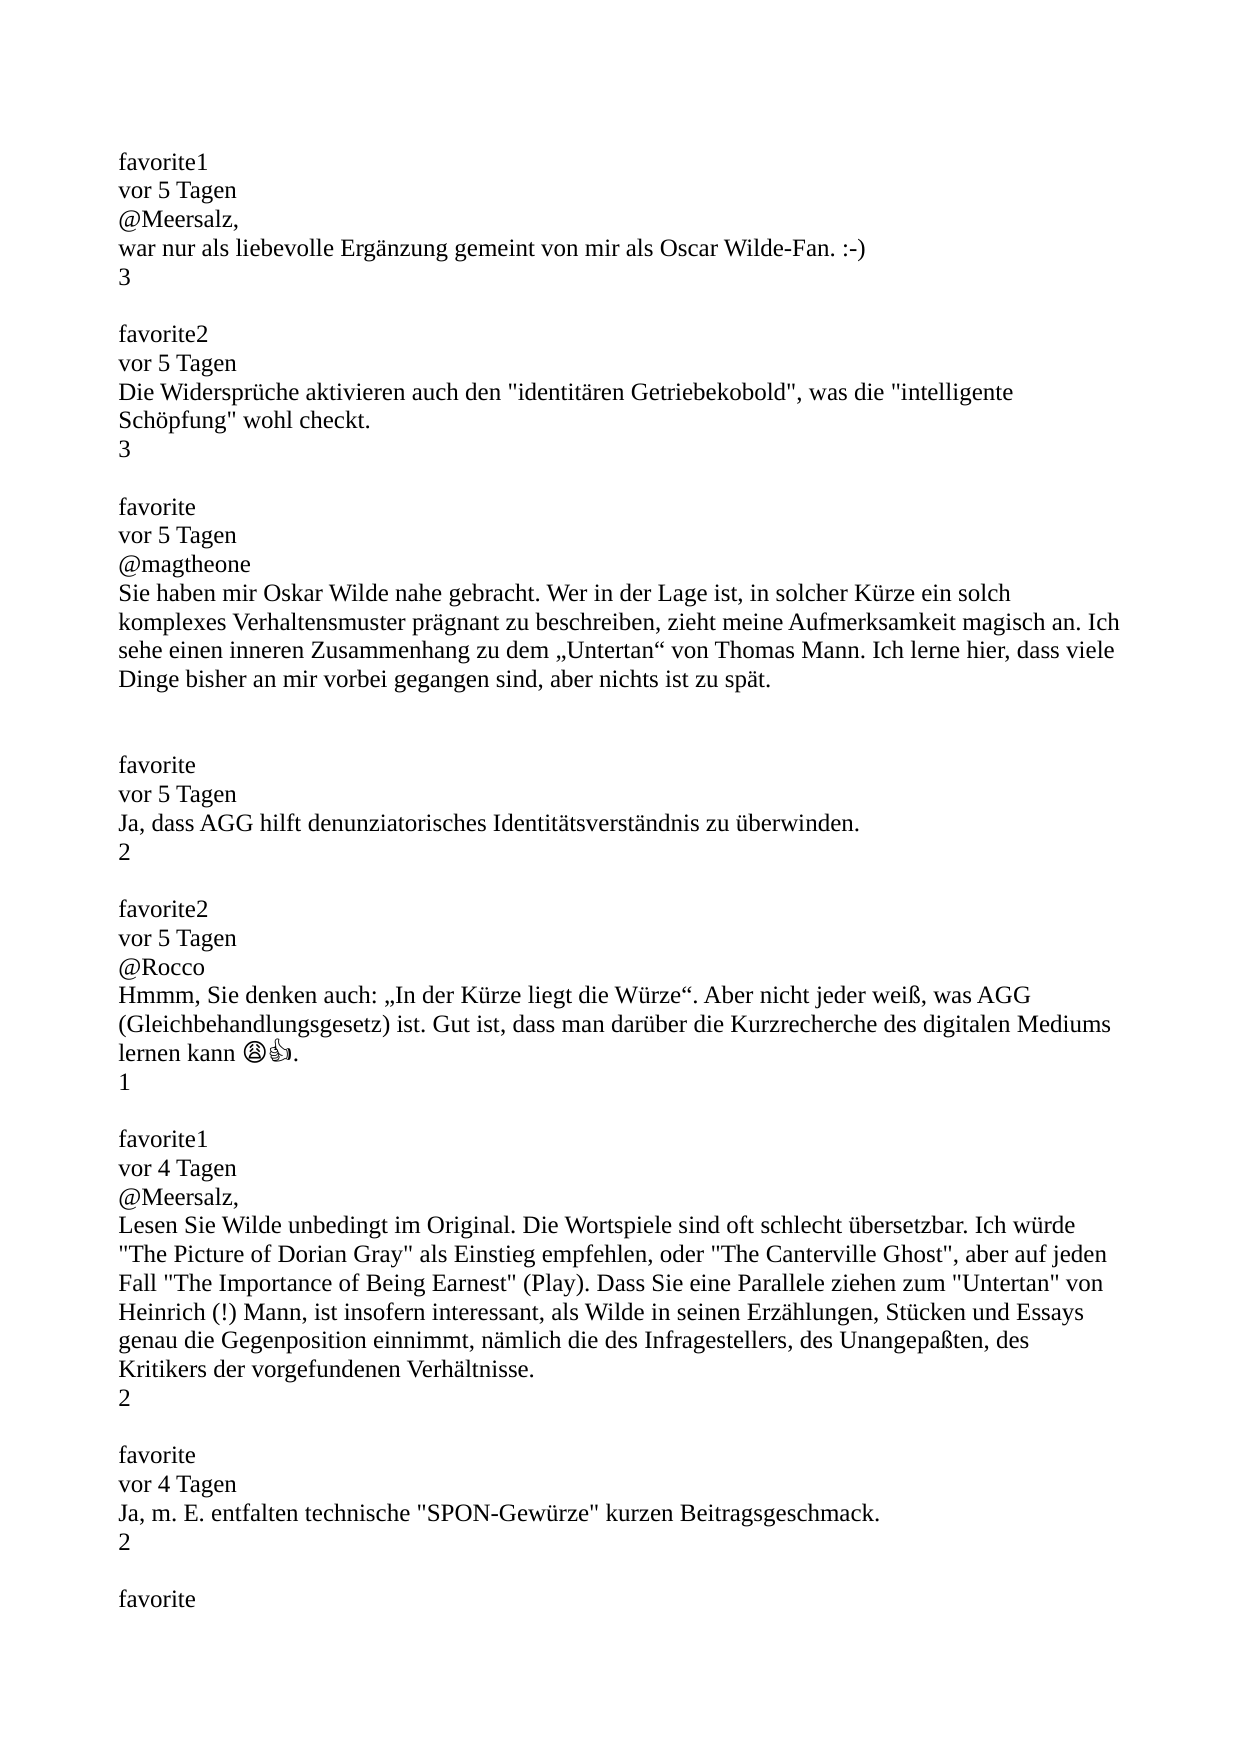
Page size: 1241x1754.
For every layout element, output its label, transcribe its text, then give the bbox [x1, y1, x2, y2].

text favorite1 [118, 147, 1122, 176]
text @Meersalz, [118, 1182, 1122, 1211]
text vor 4 Tagen [118, 1153, 1122, 1182]
text Die Widersprüche aktivieren auch den "identitären Getriebekobold", was die "intelligente Schöpfung" wohl checkt. [118, 377, 1122, 434]
text favorite1 [118, 1124, 1122, 1153]
text 2 [118, 1527, 1122, 1556]
text vor 4 Tagen [118, 1469, 1122, 1498]
text Hmmm, Sie denken auch: „In der Kürze liegt die Würze“. Aber nicht jeder weiß, was AGG (Gleichbehandlungsgesetz) ist. Gut ist, dass man darüber die Kurzrecherche des digitalen Mediums lernen kann 😩👍. [118, 981, 1122, 1067]
text @Rocco [118, 952, 1122, 981]
text vor 5 Tagen [118, 348, 1122, 377]
text 3 [118, 434, 1122, 463]
text Sie haben mir Oskar Wilde nahe gebracht. Wer in der Lage ist, in solcher Kürze ein solch komplexes Verhaltensmuster prägnant zu beschreiben, zieht meine Aufmerksamkeit magisch an. Ich sehe einen inneren Zusammenhang zu dem „Untertan“ von Thomas Mann. Ich lerne hier, dass viele Dinge bisher an mir vorbei gegangen sind, aber nichts ist zu spät. [118, 578, 1122, 693]
text @magtheone [118, 549, 1122, 578]
text 3 [118, 262, 1122, 291]
text vor 5 Tagen [118, 176, 1122, 204]
text Ja, m. E. entfalten technische "SPON-Gewürze" kurzen Beitragsgeschmack. [118, 1498, 1122, 1527]
text vor 5 Tagen [118, 521, 1122, 549]
text favorite2 [118, 319, 1122, 348]
text favorite [118, 492, 1122, 521]
text vor 5 Tagen [118, 779, 1122, 808]
text 2 [118, 1383, 1122, 1412]
text favorite [118, 751, 1122, 779]
text @Meersalz, [118, 204, 1122, 233]
text favorite [118, 1584, 1122, 1613]
text war nur als liebevolle Ergänzung gemeint von mir als Oscar Wilde-Fan. :-) [118, 233, 1122, 262]
text 2 [118, 837, 1122, 866]
text Ja, dass AGG hilft denunziatorisches Identitätsverständnis zu überwinden. [118, 808, 1122, 837]
text favorite2 [118, 894, 1122, 923]
text 1 [118, 1067, 1122, 1096]
text vor 5 Tagen [118, 923, 1122, 952]
text Lesen Sie Wilde unbedingt im Original. Die Wortspiele sind oft schlecht übersetzbar. Ich würde "The Picture of Dorian Gray" als Einstieg empfehlen, oder "The Canterville Ghost", aber auf jeden Fall "The Importance of Being Earnest" (Play). Dass Sie eine Parallele ziehen zum "Untertan" von Heinrich (!) Mann, ist insofern interessant, als Wilde in seinen Erzählungen, Stücken und Essays genau die Gegenposition einnimmt, nämlich die des Infragestellers, des Unangepaßten, des Kritikers der vorgefundenen Verhältnisse. [118, 1211, 1122, 1383]
text favorite [118, 1441, 1122, 1469]
